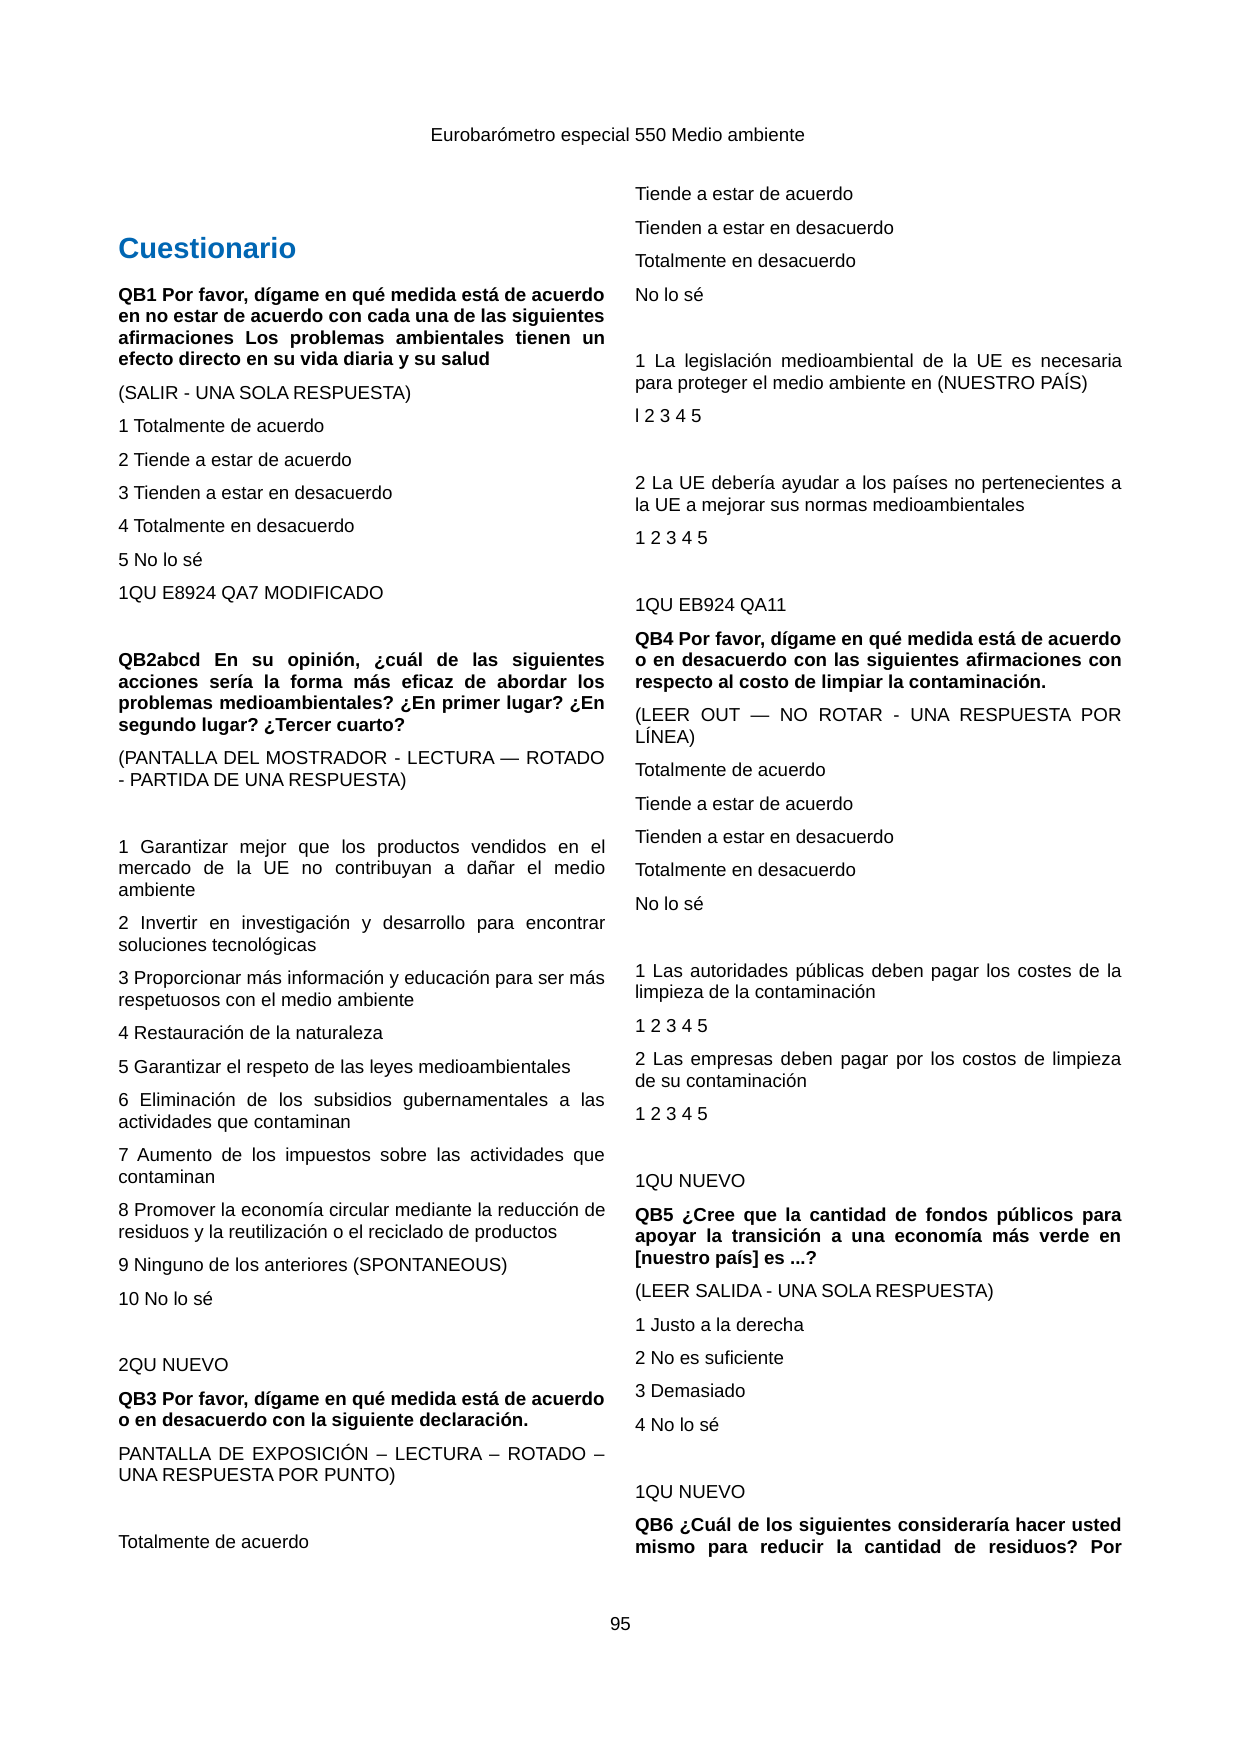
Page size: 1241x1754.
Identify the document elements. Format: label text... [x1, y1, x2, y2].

text 1 Garantizar mejor que los productos vendidos en el mercado de la UE no contribuyan a dañar el medio ambiente [118, 836, 605, 900]
text Tienden a estar en desacuerdo [635, 216, 1122, 238]
text 1QU NUEVO [635, 1170, 1122, 1191]
text Totalmente de acuerdo [635, 759, 1122, 781]
text 10 No lo sé [118, 1287, 605, 1309]
text 2QU NUEVO [118, 1354, 605, 1376]
text 4 No lo sé [635, 1414, 1122, 1435]
text 5 Garantizar el respeto de las leyes medioambientales [118, 1056, 605, 1077]
text 9 Ninguno de los anteriores (SPONTANEOUS) [118, 1254, 605, 1276]
text 1 Justo a la derecha [635, 1313, 1122, 1335]
text 2 Invertir en investigación y desarrollo para encontrar soluciones tecnológicas [118, 912, 605, 955]
text Totalmente en desacuerdo [635, 250, 1122, 271]
text QB6 ¿Cuál de los siguientes consideraría hacer usted mismo para reducir la cantidad de residuos? Por [635, 1514, 1122, 1557]
text Tiende a estar de acuerdo [635, 183, 1122, 204]
text l 2 3 4 5 [635, 405, 1122, 427]
text Tiende a estar de acuerdo [635, 792, 1122, 814]
text QB3 Por favor, dígame en qué medida está de acuerdo o en desacuerdo con la siguiente declaración. [118, 1388, 605, 1431]
text (PANTALLA DEL MOSTRADOR - LECTURA — ROTADO - PARTIDA DE UNA RESPUESTA) [118, 747, 605, 790]
text No lo sé [635, 283, 1122, 305]
text 1 2 3 4 5 [635, 527, 1122, 549]
text 1 Las autoridades públicas deben pagar los costes de la limpieza de la contaminación [635, 959, 1122, 1003]
text Totalmente de acuerdo [118, 1531, 605, 1553]
text PANTALLA DE EXPOSICIÓN – LECTURA – ROTADO – UNA RESPUESTA POR PUNTO) [118, 1443, 605, 1486]
text 1QU E8924 QA7 MODIFICADO [118, 582, 605, 604]
text No lo sé [635, 893, 1122, 914]
text 2 No es suficiente [635, 1347, 1122, 1368]
text 1 La legislación medioambiental de la UE es necesaria para proteger el medio ambiente en (NUESTRO PAÍS) [635, 350, 1122, 393]
text (SALIR - UNA SOLA RESPUESTA) [118, 381, 605, 403]
text (LEER OUT — NO ROTAR - UNA RESPUESTA POR LÍNEA) [635, 704, 1122, 747]
text 8 Promover la economía circular mediante la reducción de residuos y la reutilización o el reciclado de productos [118, 1199, 605, 1242]
text (LEER SALIDA - UNA SOLA RESPUESTA) [635, 1280, 1122, 1301]
text 1QU NUEVO [635, 1481, 1122, 1502]
text QB4 Por favor, dígame en qué medida está de acuerdo o en desacuerdo con las siguientes afirmaciones con respecto al costo de limpiar la contaminación. [635, 627, 1122, 692]
text 3 Demasiado [635, 1380, 1122, 1402]
text Totalmente en desacuerdo [635, 859, 1122, 881]
subtitle Cuestionario [118, 231, 605, 265]
text 1 Totalmente de acuerdo [118, 415, 605, 436]
text 1QU EB924 QA11 [635, 594, 1122, 616]
text QB2abcd En su opinión, ¿cuál de las siguientes acciones sería la forma más eficaz de abordar los problemas medioambientales? ¿En primer lugar? ¿En segundo lugar? ¿Tercer cuarto? [118, 649, 605, 735]
text 5 No lo sé [118, 549, 605, 570]
text 1 2 3 4 5 [635, 1014, 1122, 1036]
text 3 Proporcionar más información y educación para ser más respetuosos con el medio ambiente [118, 967, 605, 1010]
text QB5 ¿Cree que la cantidad de fondos públicos para apoyar la transición a una economía más verde en [nuestro país] es ...? [635, 1203, 1122, 1268]
text 6 Eliminación de los subsidios gubernamentales a las actividades que contaminan [118, 1089, 605, 1132]
text 3 Tienden a estar en desacuerdo [118, 482, 605, 503]
text 2 La UE debería ayudar a los países no pertenecientes a la UE a mejorar sus normas medioambientales [635, 472, 1122, 515]
text 7 Aumento de los impuestos sobre las actividades que contaminan [118, 1144, 605, 1187]
text 4 Restauración de la naturaleza [118, 1022, 605, 1044]
text 2 Las empresas deben pagar por los costos de limpieza de su contaminación [635, 1048, 1122, 1091]
text 4 Totalmente en desacuerdo [118, 515, 605, 537]
text Tienden a estar en desacuerdo [635, 826, 1122, 847]
text QB1 Por favor, dígame en qué medida está de acuerdo en no estar de acuerdo con cada una de las siguientes afirmaciones Los problemas ambientales tienen un efecto directo en su vida diaria y su salud [118, 283, 605, 369]
text 2 Tiende a estar de acuerdo [118, 448, 605, 470]
text 1 2 3 4 5 [635, 1103, 1122, 1124]
